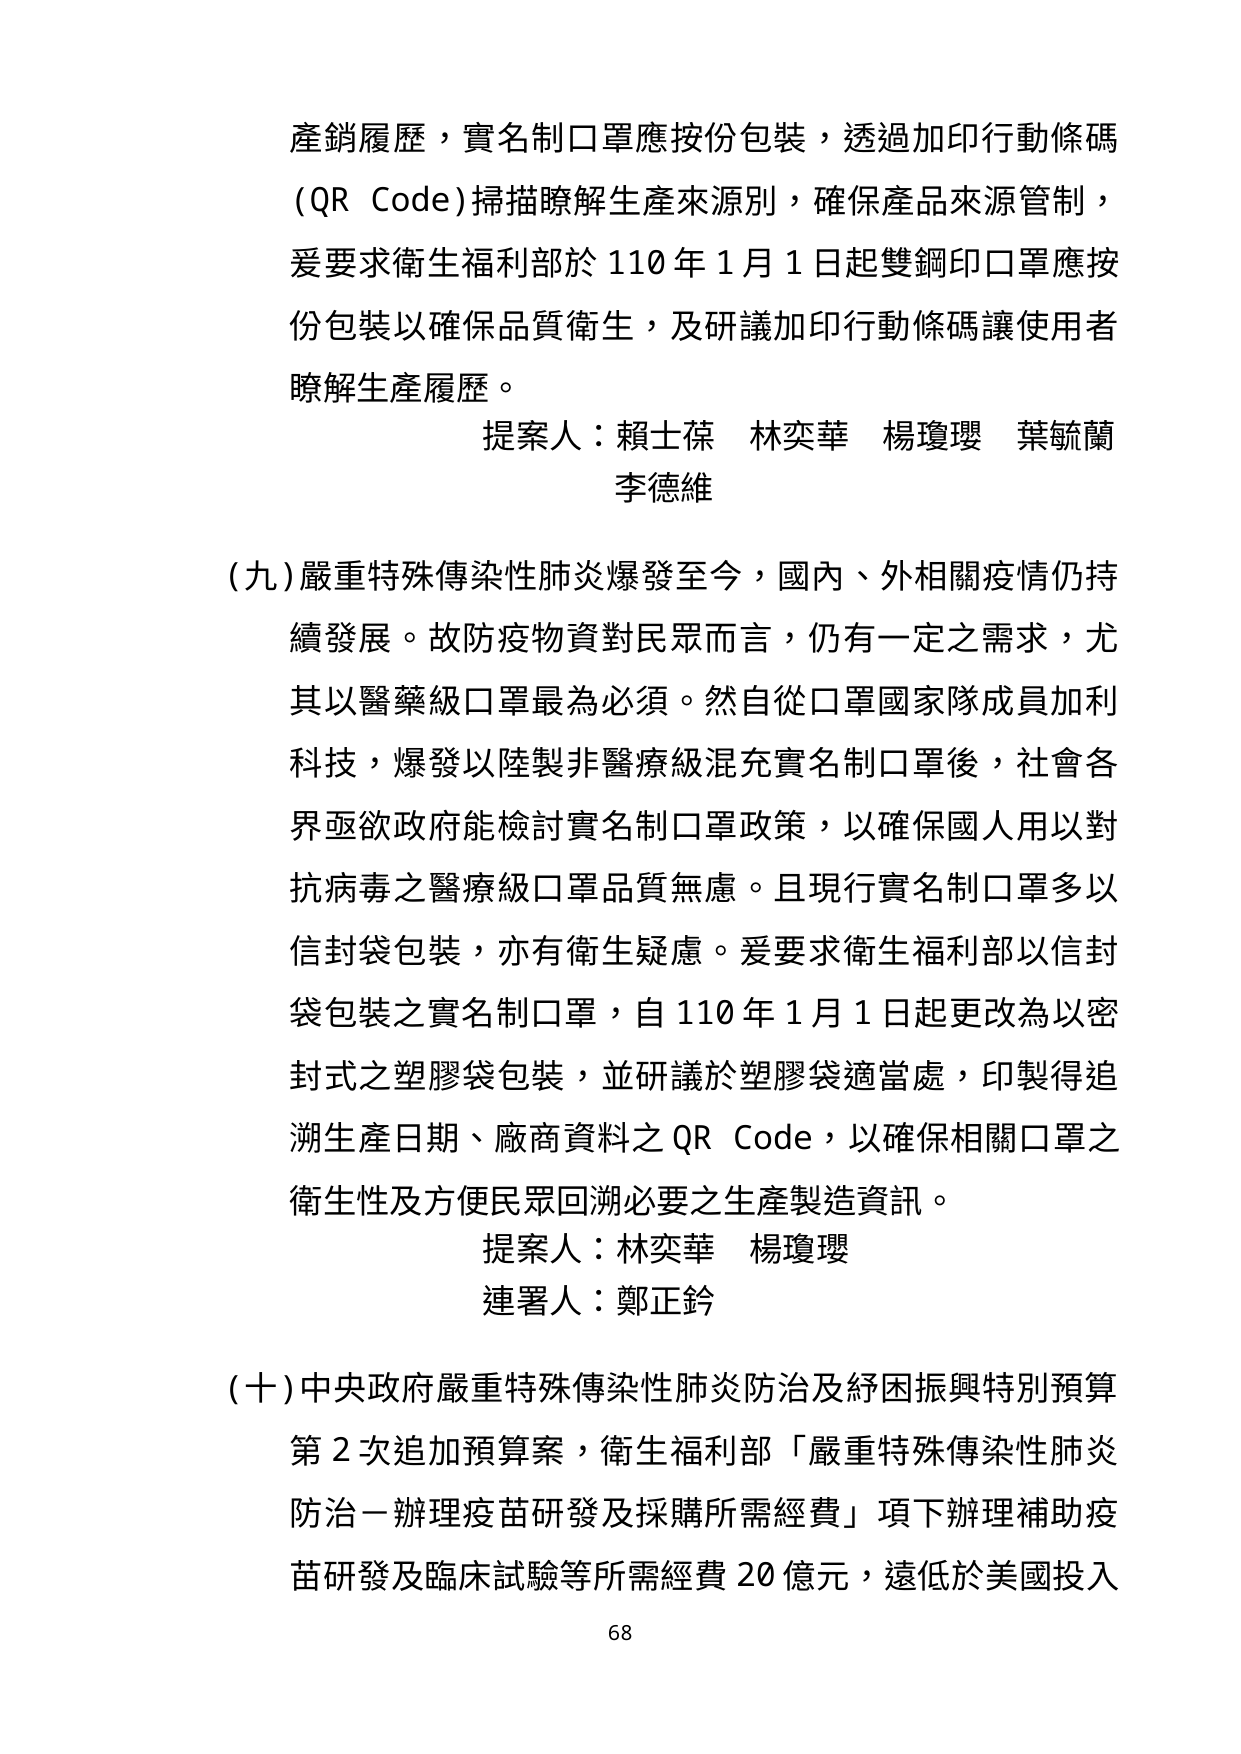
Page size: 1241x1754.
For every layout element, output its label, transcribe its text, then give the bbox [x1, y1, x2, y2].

text (十)中央政府嚴重特殊傳染性肺炎防治及紓困振興特別預算第2次追加預算案，衛生福利部「嚴重特殊傳染性肺炎防治－辦理疫苗研發及採購所需經費」項下辦理補助疫苗研發及臨床試驗等所需經費20億元，遠低於美國投入 [223, 1344, 1120, 1594]
text 提案人：林奕華 楊瓊瓔 [483, 1219, 1120, 1272]
text 連署人：鄭正鈐 [483, 1272, 1120, 1324]
text 提案人：賴士葆 林奕華 楊瓊瓔 葉毓蘭 李德維 [483, 407, 1120, 511]
text 產銷履歷，實名制口罩應按份包裝，透過加印行動條碼(QR Code)掃描瞭解生產來源別，確保產品來源管制，爰要求衛生福利部於110年1月1日起雙鋼印口罩應按份包裝以確保品質衛生，及研議加印行動條碼讓使用者瞭解生產履歷。 [223, 94, 1120, 407]
text (九)嚴重特殊傳染性肺炎爆發至今，國內、外相關疫情仍持續發展。故防疫物資對民眾而言，仍有一定之需求，尤其以醫藥級口罩最為必須。然自從口罩國家隊成員加利科技，爆發以陸製非醫療級混充實名制口罩後，社會各界亟欲政府能檢討實名制口罩政策，以確保國人用以對抗病毒之醫療級口罩品質無慮。且現行實名制口罩多以信封袋包裝，亦有衛生疑慮。爰要求衛生福利部以信封袋包裝之實名制口罩，自110年1月1日起更改為以密封式之塑膠袋包裝，並研議於塑膠袋適當處，印製得追溯生產日期、廠商資料之QR Code，以確保相關口罩之衛生性及方便民眾回溯必要之生產製造資訊。 [223, 532, 1120, 1219]
